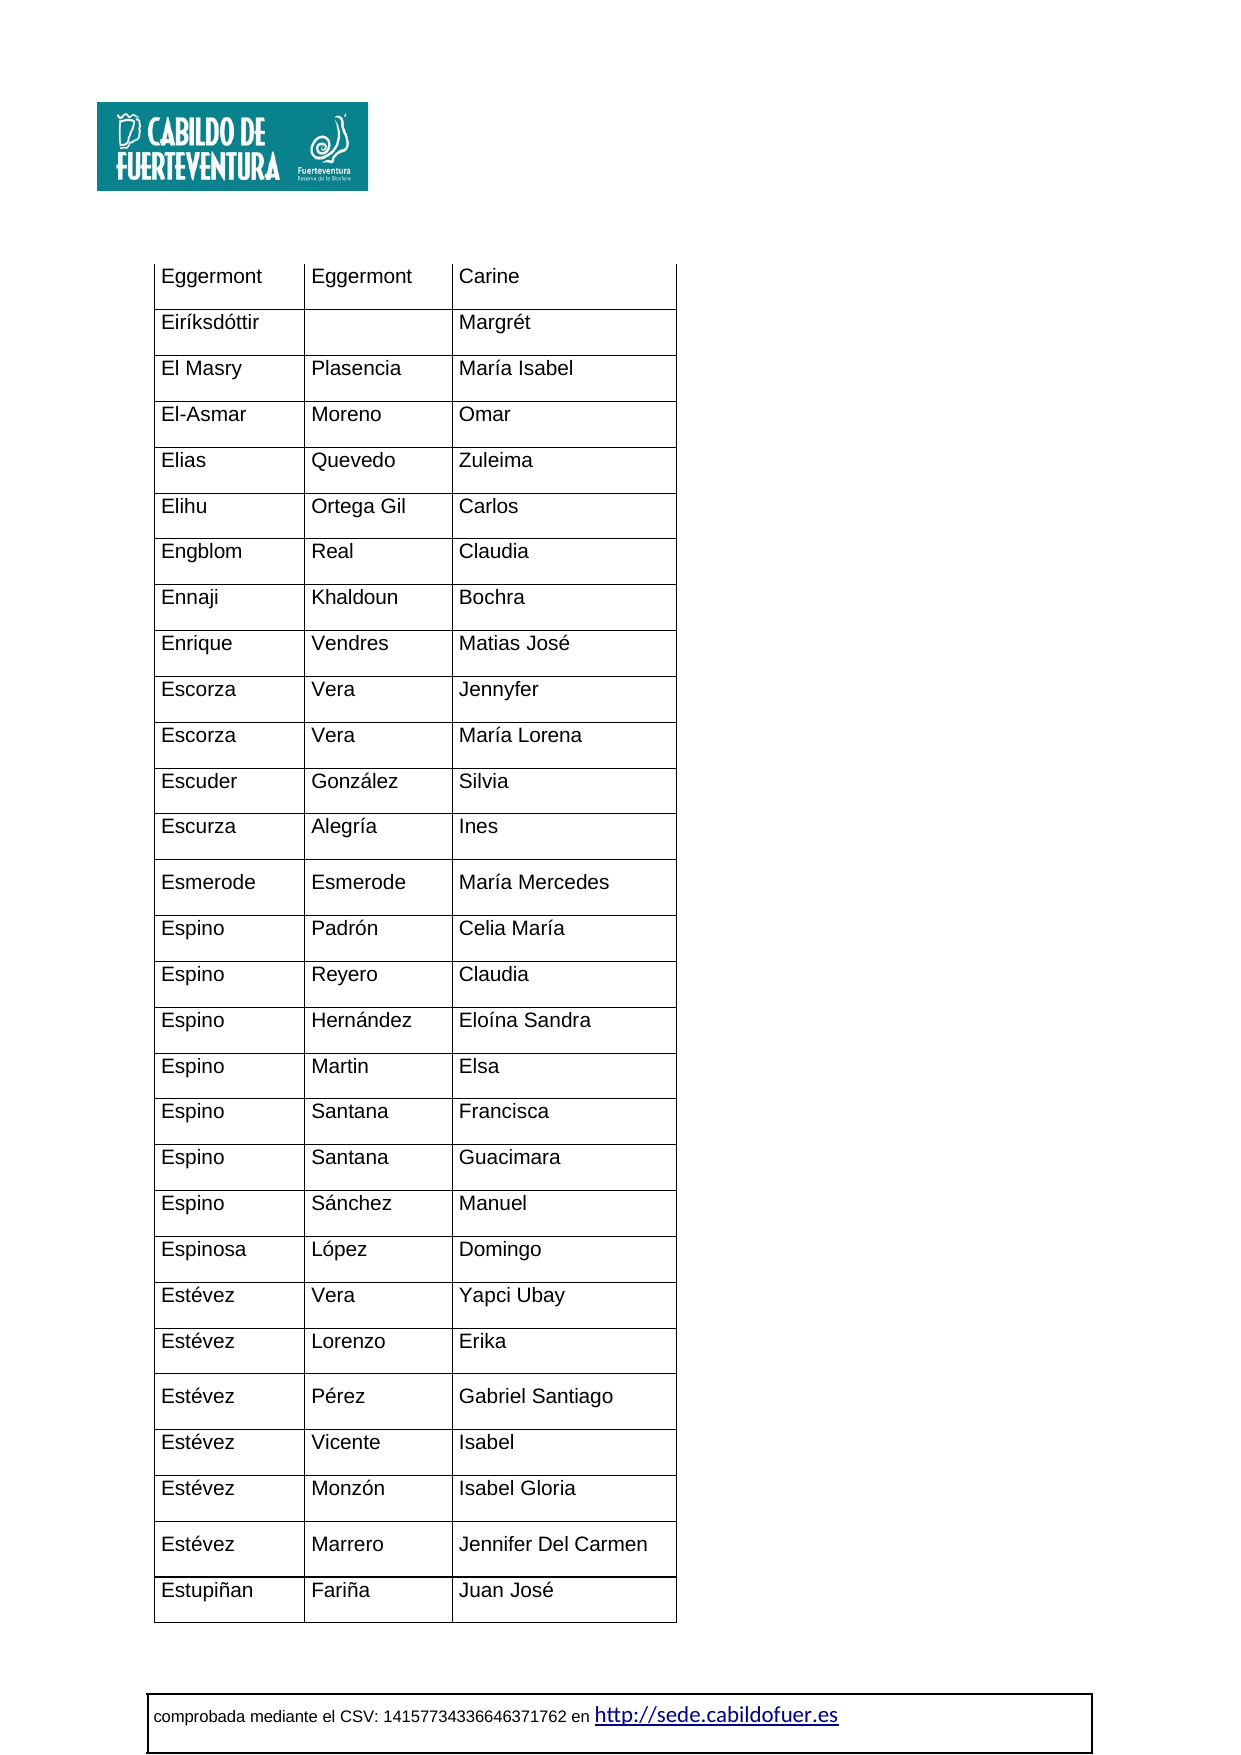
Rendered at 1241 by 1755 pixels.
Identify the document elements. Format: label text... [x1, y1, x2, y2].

table_cell Ines [453, 814, 676, 859]
table_cell Claudia [453, 962, 676, 1007]
table_cell Espinosa [155, 1237, 304, 1282]
table_cell Santana [305, 1145, 452, 1190]
table_cell Claudia [453, 539, 676, 584]
table_cell Espino [155, 916, 304, 961]
table_cell Omar [453, 402, 676, 447]
table_cell Carlos [453, 494, 676, 538]
table_cell Bochra [453, 585, 676, 630]
table_cell Estupiñan [155, 1578, 304, 1622]
table_cell Lorenzo [305, 1329, 452, 1373]
table_cell Elias [155, 448, 304, 492]
table_cell Elihu [155, 494, 304, 538]
table_cell El Masry [155, 356, 304, 401]
table_cell Espino [155, 962, 304, 1007]
table_cell Estévez [155, 1329, 304, 1373]
table_cell Silvia [453, 769, 676, 813]
table_cell Manuel [453, 1191, 676, 1236]
table_cell Santana [305, 1099, 452, 1144]
table_cell Vera [305, 723, 452, 767]
table_cell Domingo [453, 1237, 676, 1282]
table_cell Yapci Ubay [453, 1283, 676, 1327]
table_cell Jennifer Del Carmen [453, 1522, 676, 1576]
table_cell Espino [155, 1054, 304, 1098]
table_cell López [305, 1237, 452, 1282]
table_cell Zuleima [453, 448, 676, 492]
table_cell Erika [453, 1329, 676, 1373]
table_cell Isabel Gloria [453, 1476, 676, 1521]
table_cell Escurza [155, 814, 304, 859]
table_cell Estévez [155, 1283, 304, 1327]
table_cell Padrón [305, 916, 452, 961]
table_cell Martin [305, 1054, 452, 1098]
table_cell Esmerode [305, 860, 452, 915]
table_cell Vera [305, 677, 452, 722]
table_cell González [305, 769, 452, 813]
table_cell Espino [155, 1008, 304, 1052]
table_cell María Lorena [453, 723, 676, 767]
table_cell Matias José [453, 631, 676, 676]
table_header Carine [453, 264, 676, 309]
table_cell Celia María [453, 916, 676, 961]
table_header Eggermont [305, 264, 452, 309]
table_cell Quevedo [305, 448, 452, 492]
table_cell Eiríksdóttir [155, 310, 304, 355]
table_cell Pérez [305, 1374, 452, 1429]
table_cell Marrero [305, 1522, 452, 1576]
table_cell Engblom [155, 539, 304, 584]
table_cell Espino [155, 1145, 304, 1190]
table_cell Jennyfer [453, 677, 676, 722]
table_cell Isabel [453, 1430, 676, 1475]
table_cell Francisca [453, 1099, 676, 1144]
table_cell María Mercedes [453, 860, 676, 915]
table_cell Espino [155, 1191, 304, 1236]
table_cell Vicente [305, 1430, 452, 1475]
table_cell Alegría [305, 814, 452, 859]
table_cell Escorza [155, 677, 304, 722]
table_cell Real [305, 539, 452, 584]
table_cell Eloína Sandra [453, 1008, 676, 1052]
table_cell María Isabel [453, 356, 676, 401]
table_cell Hernández [305, 1008, 452, 1052]
table_cell Moreno [305, 402, 452, 447]
table_cell Vera [305, 1283, 452, 1327]
table_cell Elsa [453, 1054, 676, 1098]
table_cell Vendres [305, 631, 452, 676]
table_cell Juan José [453, 1578, 676, 1622]
table_cell Fariña [305, 1578, 452, 1622]
table_header Eggermont [155, 264, 304, 309]
table_cell [305, 310, 452, 355]
table_cell Reyero [305, 962, 452, 1007]
table_cell Estévez [155, 1374, 304, 1429]
table_cell Enrique [155, 631, 304, 676]
table_cell Escorza [155, 723, 304, 767]
table_cell El-Asmar [155, 402, 304, 447]
table_cell Sánchez [305, 1191, 452, 1236]
table_cell Guacimara [453, 1145, 676, 1190]
table_cell Monzón [305, 1476, 452, 1521]
table_cell Plasencia [305, 356, 452, 401]
table_cell Estévez [155, 1476, 304, 1521]
table_cell Estévez [155, 1522, 304, 1576]
table_cell Esmerode [155, 860, 304, 915]
table_cell Khaldoun [305, 585, 452, 630]
table_cell Ortega Gil [305, 494, 452, 538]
table_cell Estévez [155, 1430, 304, 1475]
table_cell Espino [155, 1099, 304, 1144]
table_cell Margrét [453, 310, 676, 355]
table_cell Ennaji [155, 585, 304, 630]
table_cell Escuder [155, 769, 304, 813]
table_cell Gabriel Santiago [453, 1374, 676, 1429]
